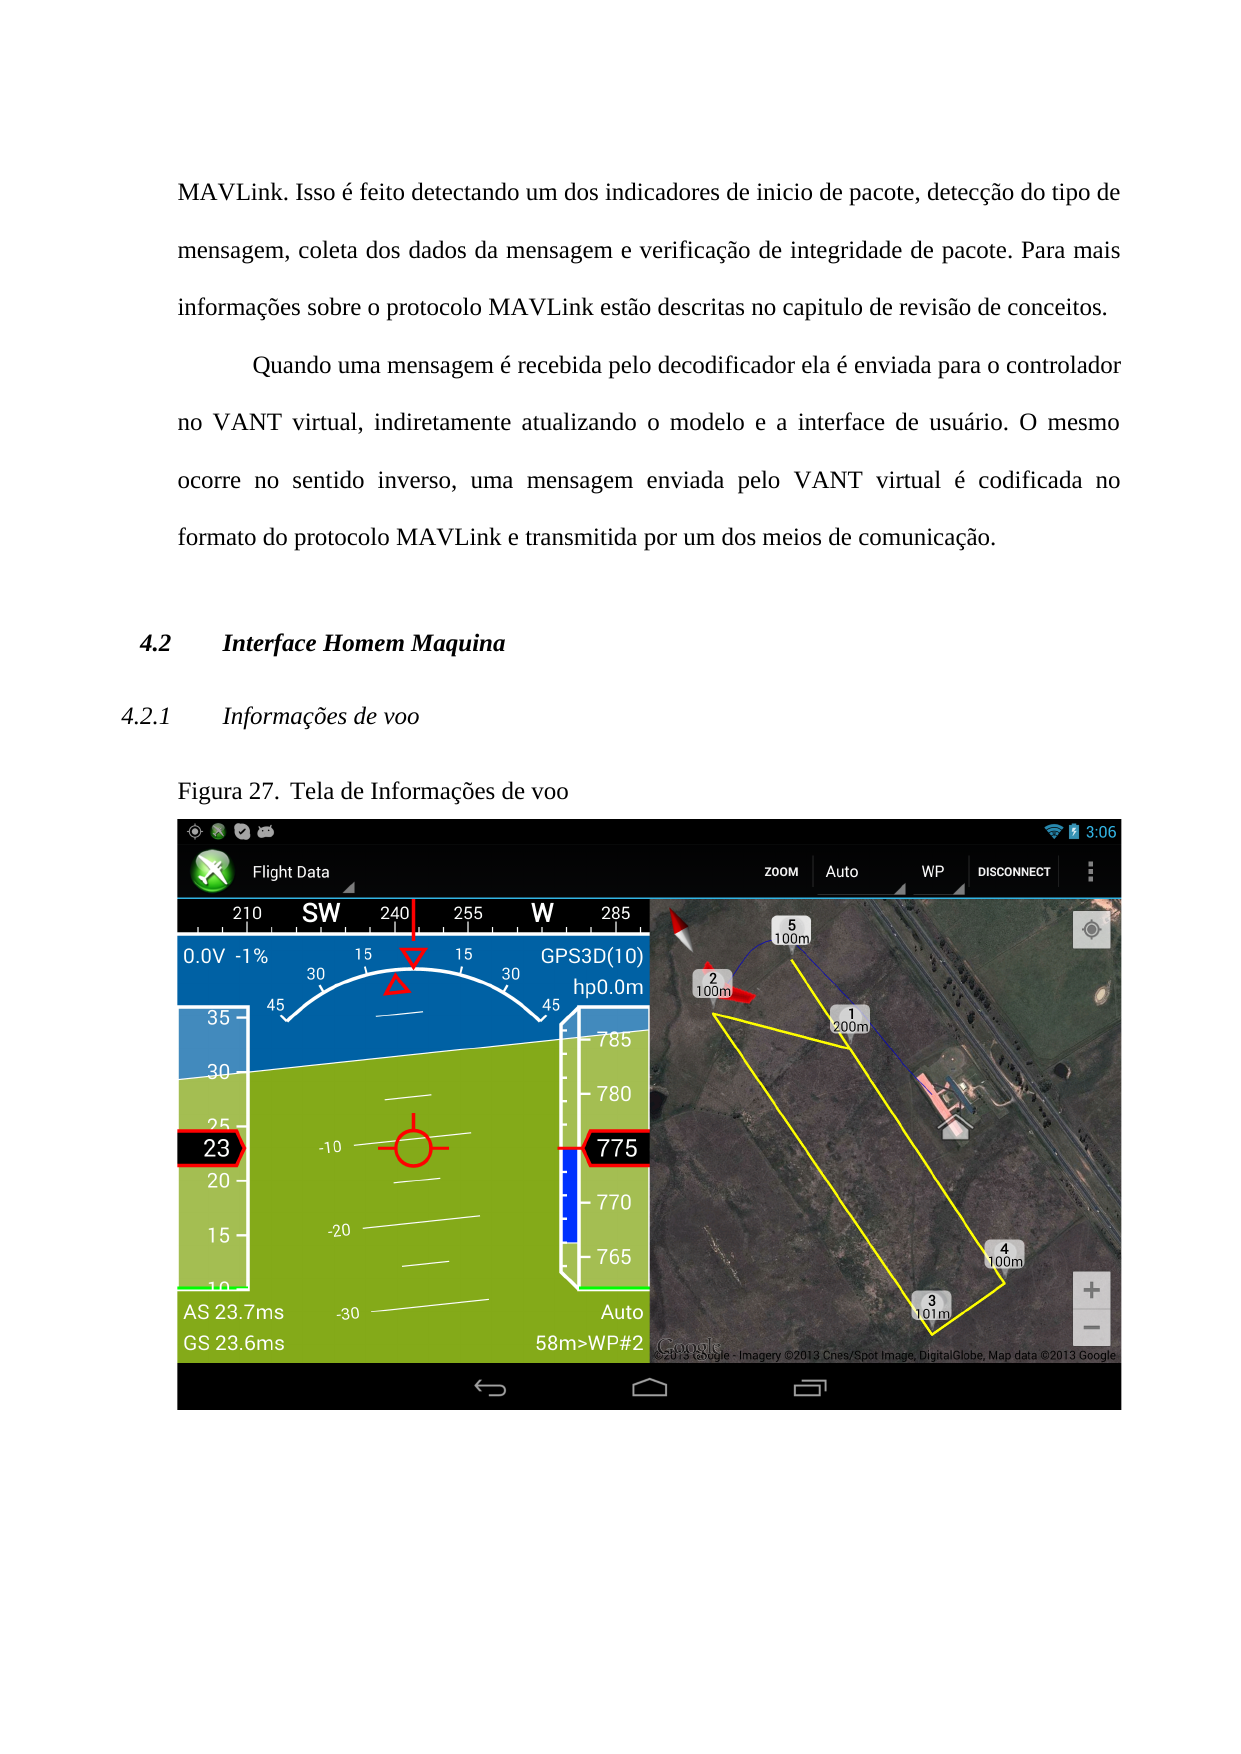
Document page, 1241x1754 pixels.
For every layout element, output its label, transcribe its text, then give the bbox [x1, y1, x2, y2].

picture [177, 819, 1122, 1410]
list Tela de Informações de voo [177, 776, 1121, 805]
subtitle Informações de voo [177, 701, 1121, 730]
subtitle Interface Homem Maquina [177, 628, 1121, 657]
text Quando uma mensagem é recebida pelo decodificador ela é enviada para o controlador no VANT virtual, indiretamente atualizando o modelo e a interface de usuário. O mesmo ocorre no sentido inverso, uma mensagem enviada pelo VANT virtual é codificada no formato do protocolo MAVLink e transmitida por um dos meios de comunicação. [177, 350, 1121, 551]
text MAVLink. Isso é feito detectando um dos indicadores de inicio de pacote, detecção do tipo de mensagem, coleta dos dados da mensagem e verificação de integridade de pacote. Para mais informações sobre o protocolo MAVLink estão descritas no capitulo de revisão de conceitos. [177, 177, 1121, 321]
